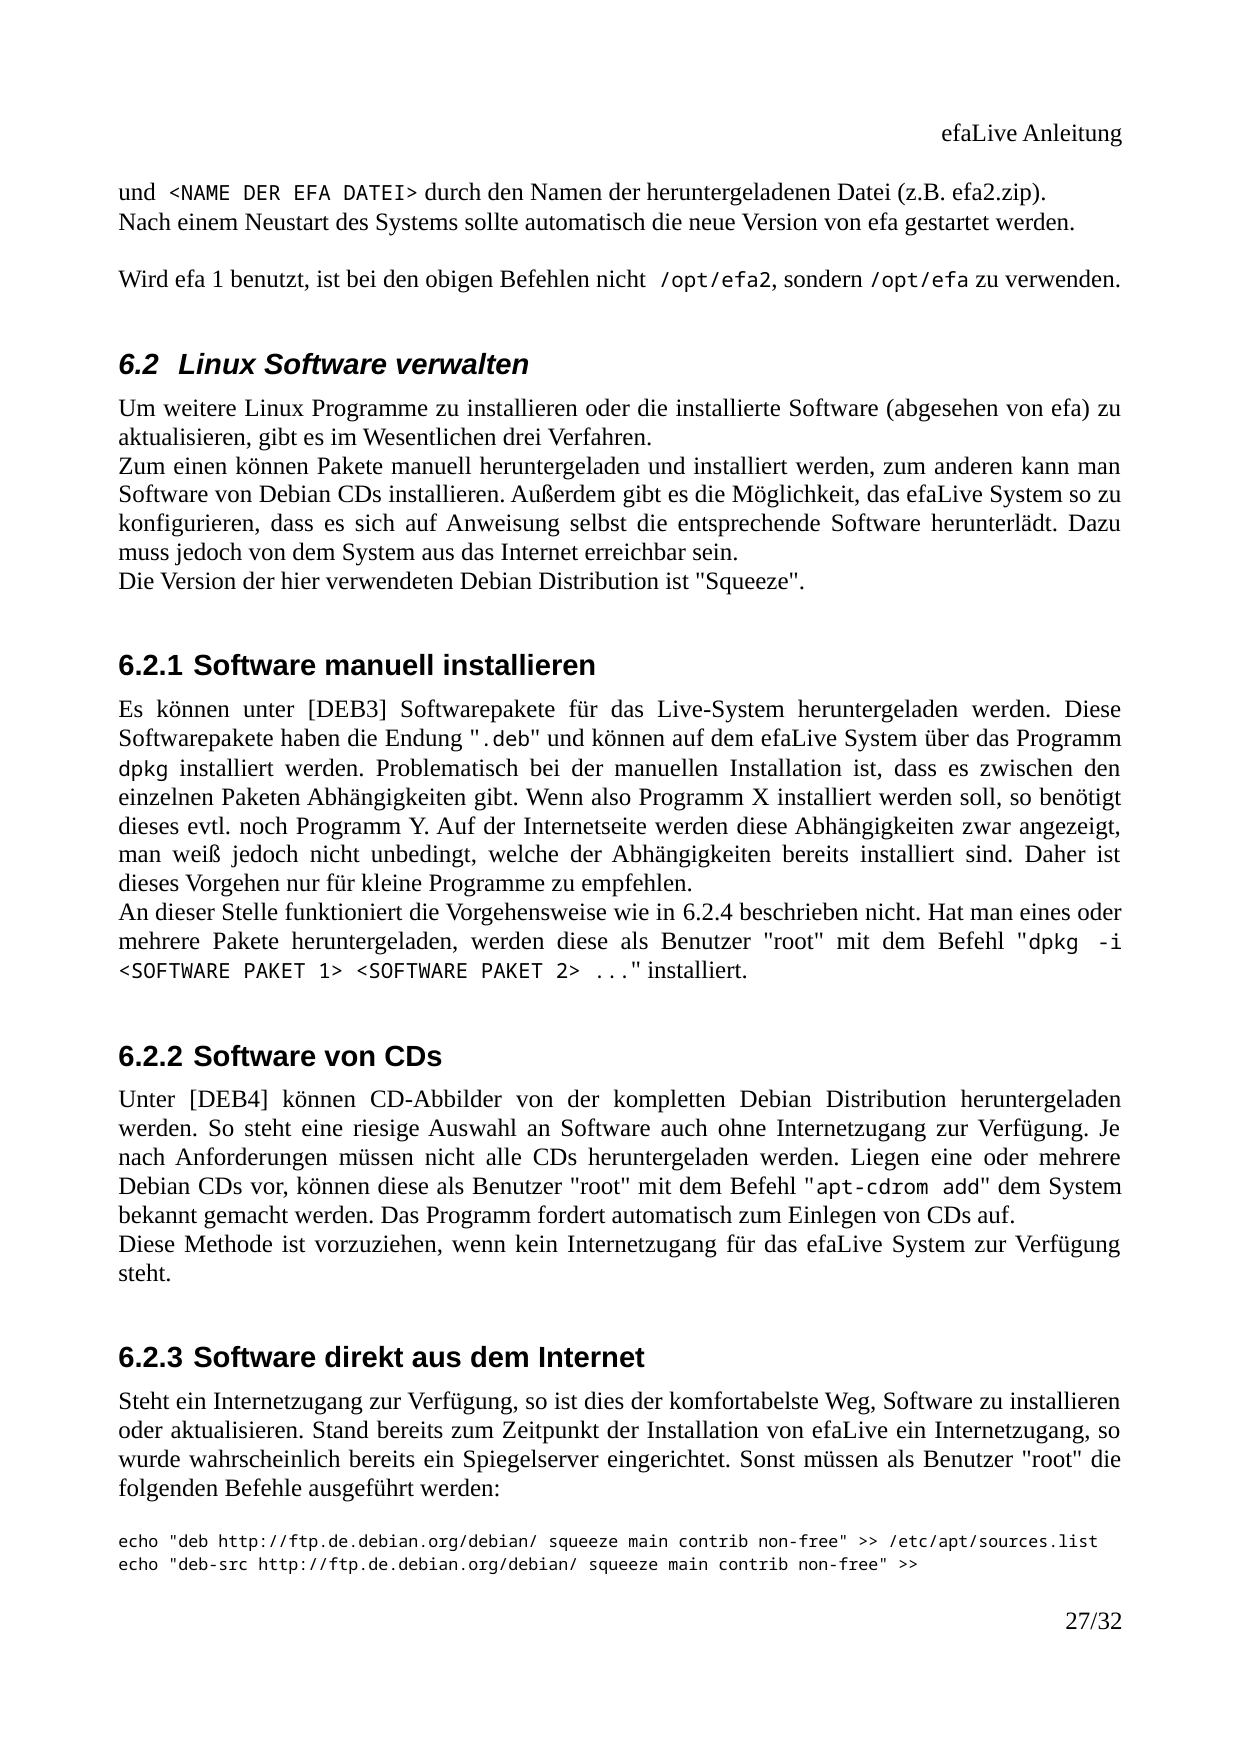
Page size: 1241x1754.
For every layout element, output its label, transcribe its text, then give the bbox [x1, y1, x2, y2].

text Wird efa 1 benutzt, ist bei den obigen Befehlen nicht /opt/efa2, sondern /opt/efa zu verwenden. [118, 264, 1122, 293]
text Zum einen können Pakete manuell heruntergeladen und installiert werden, zum anderen kann man Software von Debian CDs installieren. Außerdem gibt es die Möglichkeit, das efaLive System so zu konfigurieren, dass es sich auf Anweisung selbst die entsprechende Software herunterlädt. Dazu muss jedoch von dem System aus das Internet erreichbar sein. [118, 451, 1122, 566]
text Um weitere Linux Programme zu installieren oder die installierte Software (abgesehen von efa) zu aktualisieren, gibt es im Wesentlichen drei Verfahren. [118, 393, 1122, 451]
text An dieser Stelle funktioniert die Vorgehensweise wie in 6.2.4 beschrieben nicht. Hat man eines oder mehrere Pakete heruntergeladen, werden diese als Benutzer "root" mit dem Befehl "dpkg -i <SOFTWARE PAKET 1> <SOFTWARE PAKET 2> ..." installiert. [118, 897, 1122, 985]
subtitle Linux Software verwalten [118, 347, 1122, 381]
text und <NAME DER EFA DATEI> durch den Namen der heruntergeladenen Datei (z.B. efa2.zip). [118, 177, 1122, 207]
text Die Version der hier verwendeten Debian Distribution ist "Squeeze". [118, 566, 1122, 594]
subtitle Software direkt aus dem Internet [118, 1340, 1122, 1374]
subtitle Software manuell installieren [118, 648, 1122, 682]
text Es können unter [DEB3] Softwarepakete für das Live-System heruntergeladen werden. Diese Softwarepakete haben die Endung ".deb" und können auf dem efaLive System über das Programm dpkg installiert werden. Problematisch bei der manuellen Installation ist, dass es zwischen den einzelnen Paketen Abhängigkeiten gibt. Wenn also Programm X installiert werden soll, so benötigt dieses evtl. noch Programm Y. Auf der Internetseite werden diese Abhängigkeiten zwar angezeigt, man weiß jedoch nicht unbedingt, welche der Abhängigkeiten bereits installiert sind. Daher ist dieses Vorgehen nur für kleine Programme zu empfehlen. [118, 694, 1122, 897]
text Unter [DEB4] können CD-Abbilder von der kompletten Debian Distribution heruntergeladen werden. So steht eine riesige Auswahl an Software auch ohne Internetzugang zur Verfügung. Je nach Anforderungen müssen nicht alle CDs heruntergeladen werden. Liegen eine oder mehrere Debian CDs vor, können diese als Benutzer "root" mit dem Befehl "apt-cdrom add" dem System bekannt gemacht werden. Das Programm fordert automatisch zum Einlegen von CDs auf. [118, 1084, 1122, 1229]
subtitle Software von CDs [118, 1038, 1122, 1072]
text Steht ein Internetzugang zur Verfügung, so ist dies der komfortabelste Weg, Software zu installieren oder aktualisieren. Stand bereits zum Zeitpunkt der Installation von efaLive ein Internetzugang, so wurde wahrscheinlich bereits ein Spiegelserver eingerichtet. Sonst müssen als Benutzer "root" die folgenden Befehle ausgeführt werden: [118, 1386, 1122, 1501]
text echo "deb-src http://ftp.de.debian.org/debian/ squeeze main contrib non-free" >> [118, 1553, 1122, 1576]
text Nach einem Neustart des Systems sollte automatisch die neue Version von efa gestartet werden. [118, 207, 1122, 235]
text Diese Methode ist vorzuziehen, wenn kein Internetzugang für das efaLive System zur Verfügung steht. [118, 1229, 1122, 1287]
text echo "deb http://ftp.de.debian.org/debian/ squeeze main contrib non-free" >> /etc/apt/sources.list [118, 1530, 1122, 1553]
